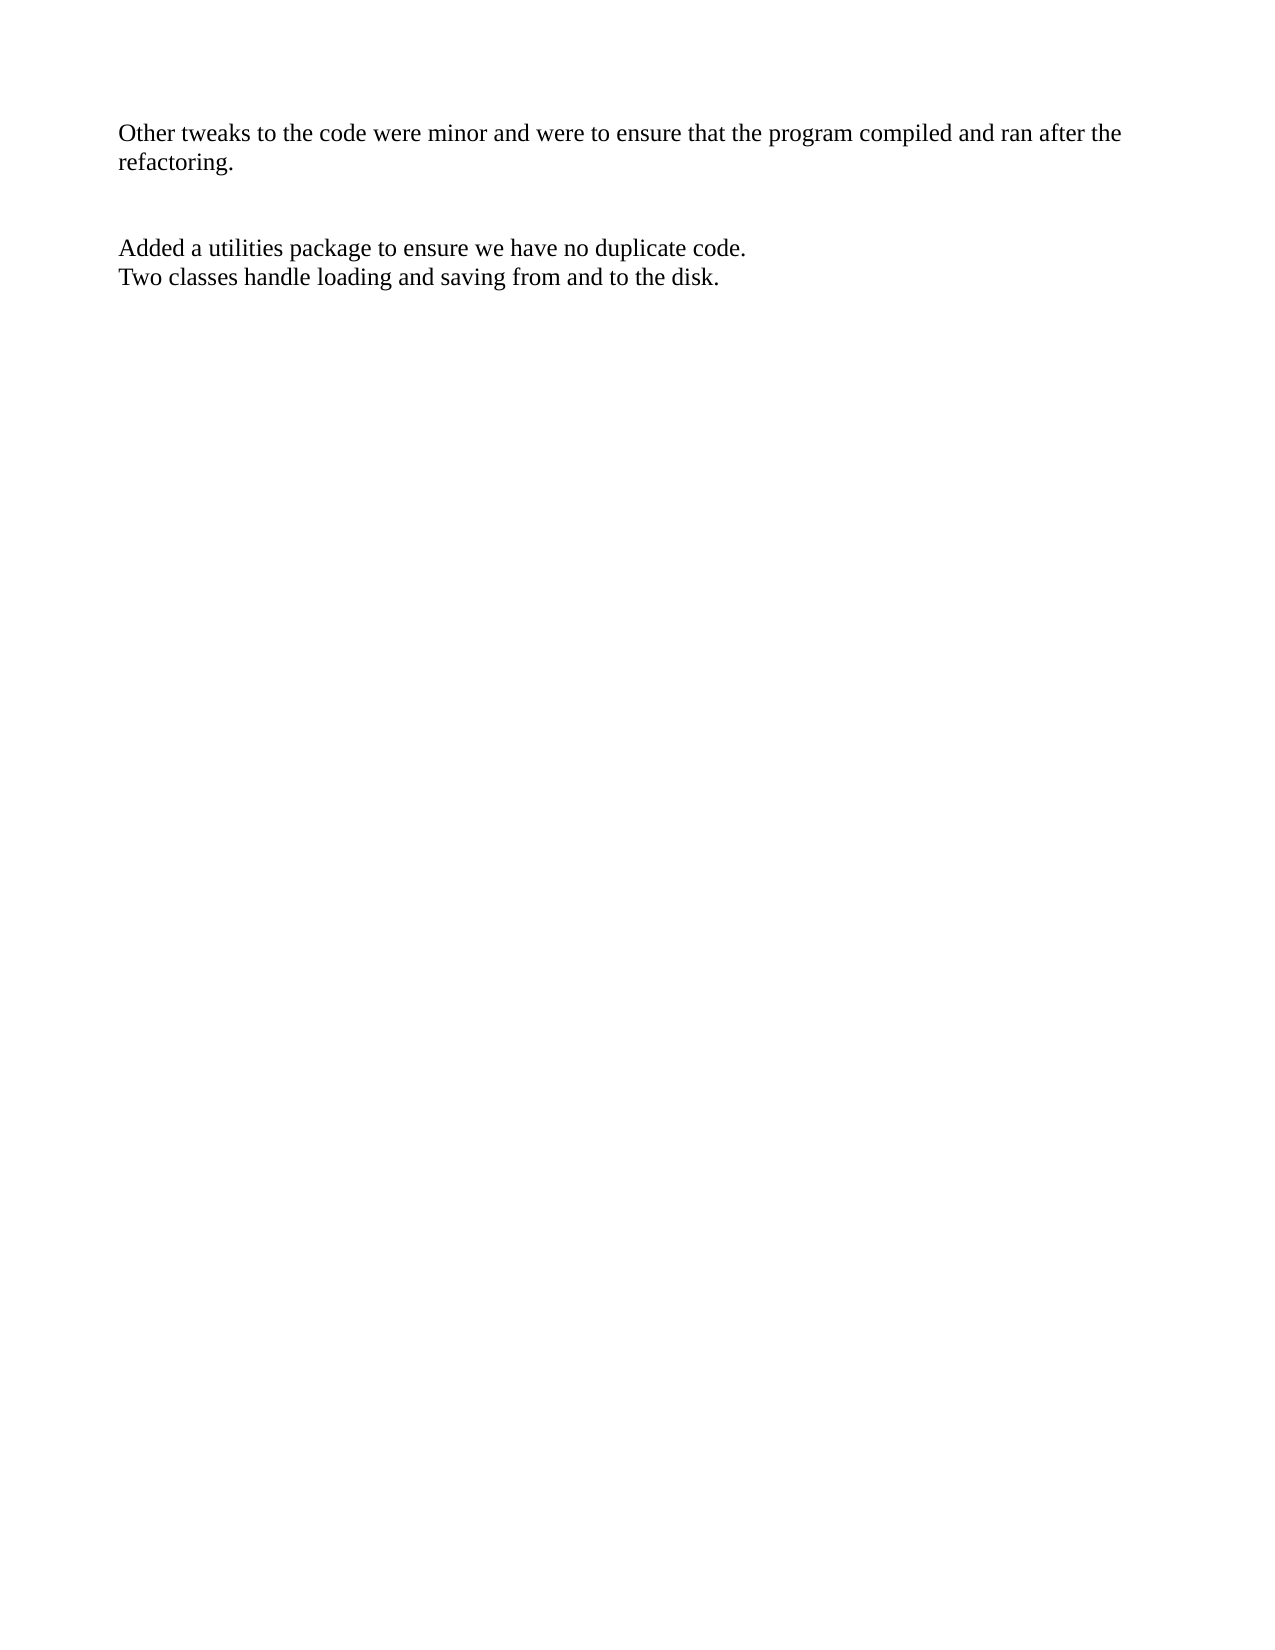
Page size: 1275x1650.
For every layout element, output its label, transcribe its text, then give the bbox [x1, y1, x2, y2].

text Other tweaks to the code were minor and were to ensure that the program compiled and ran after the refactoring. [118, 118, 1157, 176]
text Two classes handle loading and saving from and to the disk. [118, 262, 1157, 291]
text Added a utilities package to ensure we have no duplicate code. [118, 233, 1157, 262]
